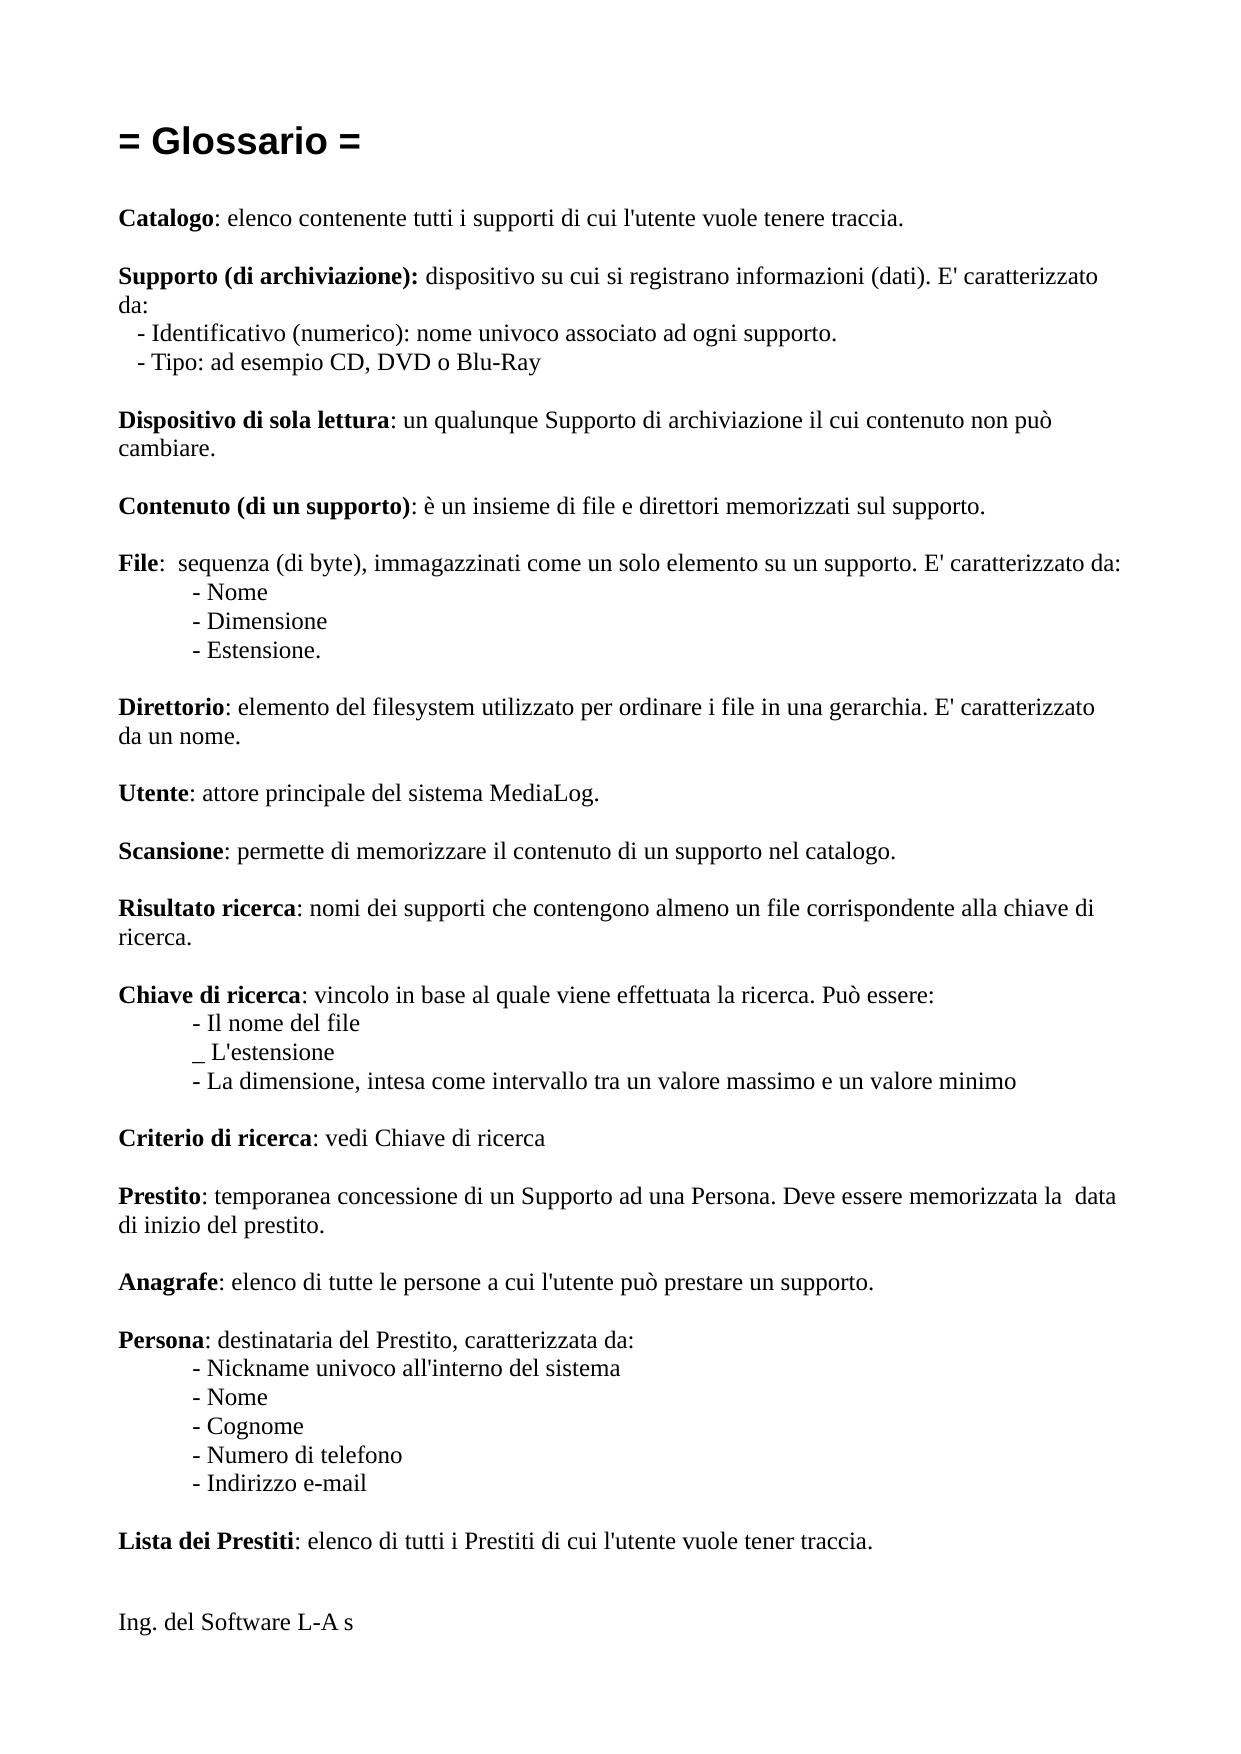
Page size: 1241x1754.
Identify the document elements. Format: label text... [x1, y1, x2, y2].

text Supporto (di archiviazione): dispositivo su cui si registrano informazioni (dati). E' caratterizzato da: [118, 261, 1122, 318]
subtitle = Glossario = [118, 118, 1122, 162]
text - Il nome del file [118, 1008, 1122, 1037]
text - Nickname univoco all'interno del sistema [118, 1353, 1122, 1382]
text Chiave di ricerca: vincolo in base al quale viene effettuata la ricerca. Può essere: [118, 980, 1122, 1008]
text Persona: destinataria del Prestito, caratterizzata da: [118, 1325, 1122, 1353]
text Utente: attore principale del sistema MediaLog. [118, 778, 1122, 807]
text Lista dei Prestiti: elenco di tutti i Prestiti di cui l'utente vuole tener traccia. [118, 1526, 1122, 1555]
text Contenuto (di un supporto): è un insieme di file e direttori memorizzati sul supporto. [118, 491, 1122, 520]
text Criterio di ricerca: vedi Chiave di ricerca [118, 1123, 1122, 1152]
text Prestito: temporanea concessione di un Supporto ad una Persona. Deve essere memorizzata la data di inizio del prestito. [118, 1181, 1122, 1238]
text Scansione: permette di memorizzare il contenuto di un supporto nel catalogo. [118, 836, 1122, 865]
text Anagrafe: elenco di tutte le persone a cui l'utente può prestare un supporto. [118, 1267, 1122, 1296]
text - Identificativo (numerico): nome univoco associato ad ogni supporto. [118, 318, 1122, 347]
text - Nome [118, 577, 1122, 606]
text Catalogo: elenco contenente tutti i supporti di cui l'utente vuole tenere traccia. [118, 203, 1122, 232]
text - La dimensione, intesa come intervallo tra un valore massimo e un valore minimo [118, 1066, 1122, 1095]
text - Tipo: ad esempio CD, DVD o Blu-Ray [118, 347, 1122, 376]
text _ L'estensione [118, 1037, 1122, 1066]
text Risultato ricerca: nomi dei supporti che contengono almeno un file corrispondente alla chiave di ricerca. [118, 893, 1122, 951]
text - Cognome [118, 1411, 1122, 1440]
text - Dimensione [118, 606, 1122, 635]
text Direttorio: elemento del filesystem utilizzato per ordinare i file in una gerarchia. E' caratterizzato da un nome. [118, 692, 1122, 750]
text File: sequenza (di byte), immagazzinati come un solo elemento su un supporto. E' caratterizzato da: [118, 548, 1122, 577]
text Dispositivo di sola lettura: un qualunque Supporto di archiviazione il cui contenuto non può cambiare. [118, 405, 1122, 462]
text - Nome [118, 1382, 1122, 1411]
text - Numero di telefono [118, 1440, 1122, 1468]
text - Estensione. [118, 635, 1122, 663]
text - Indirizzo e-mail [118, 1468, 1122, 1497]
